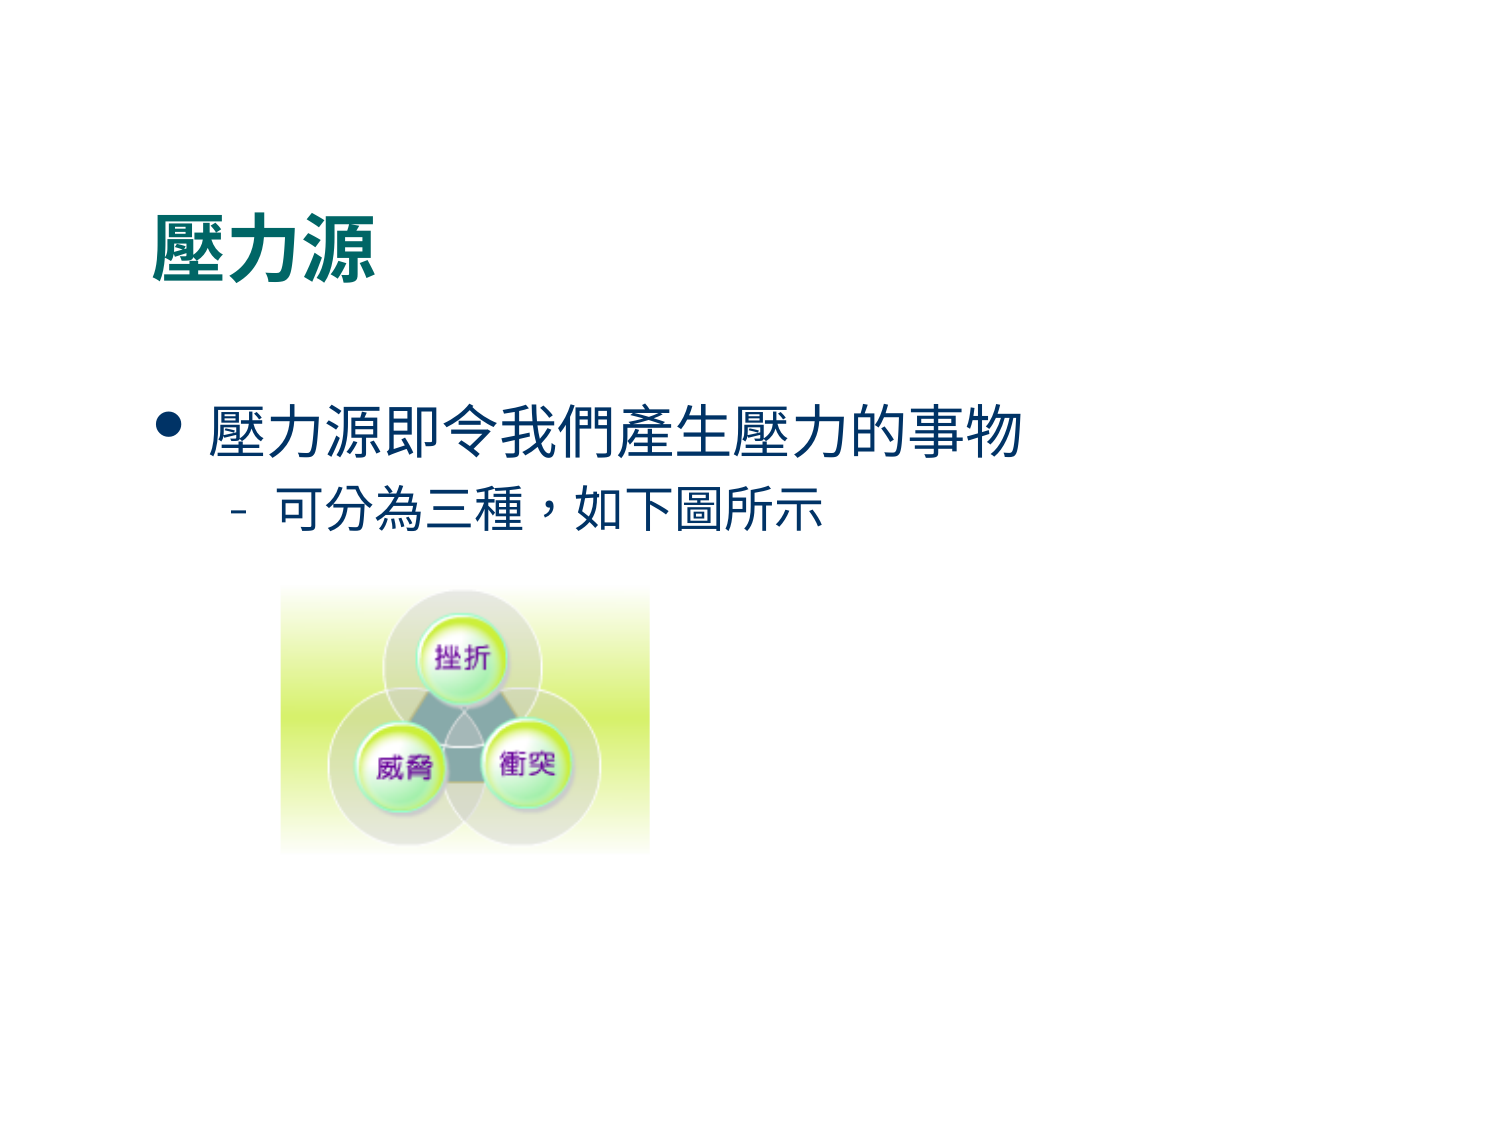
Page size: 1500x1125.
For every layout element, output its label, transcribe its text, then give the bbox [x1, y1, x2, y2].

title 壓力源 [136, 121, 1414, 301]
list 壓力源即令我們產生壓力的事物 可分為三種，如下圖所示 [137, 387, 1400, 1014]
picture [280, 561, 650, 894]
